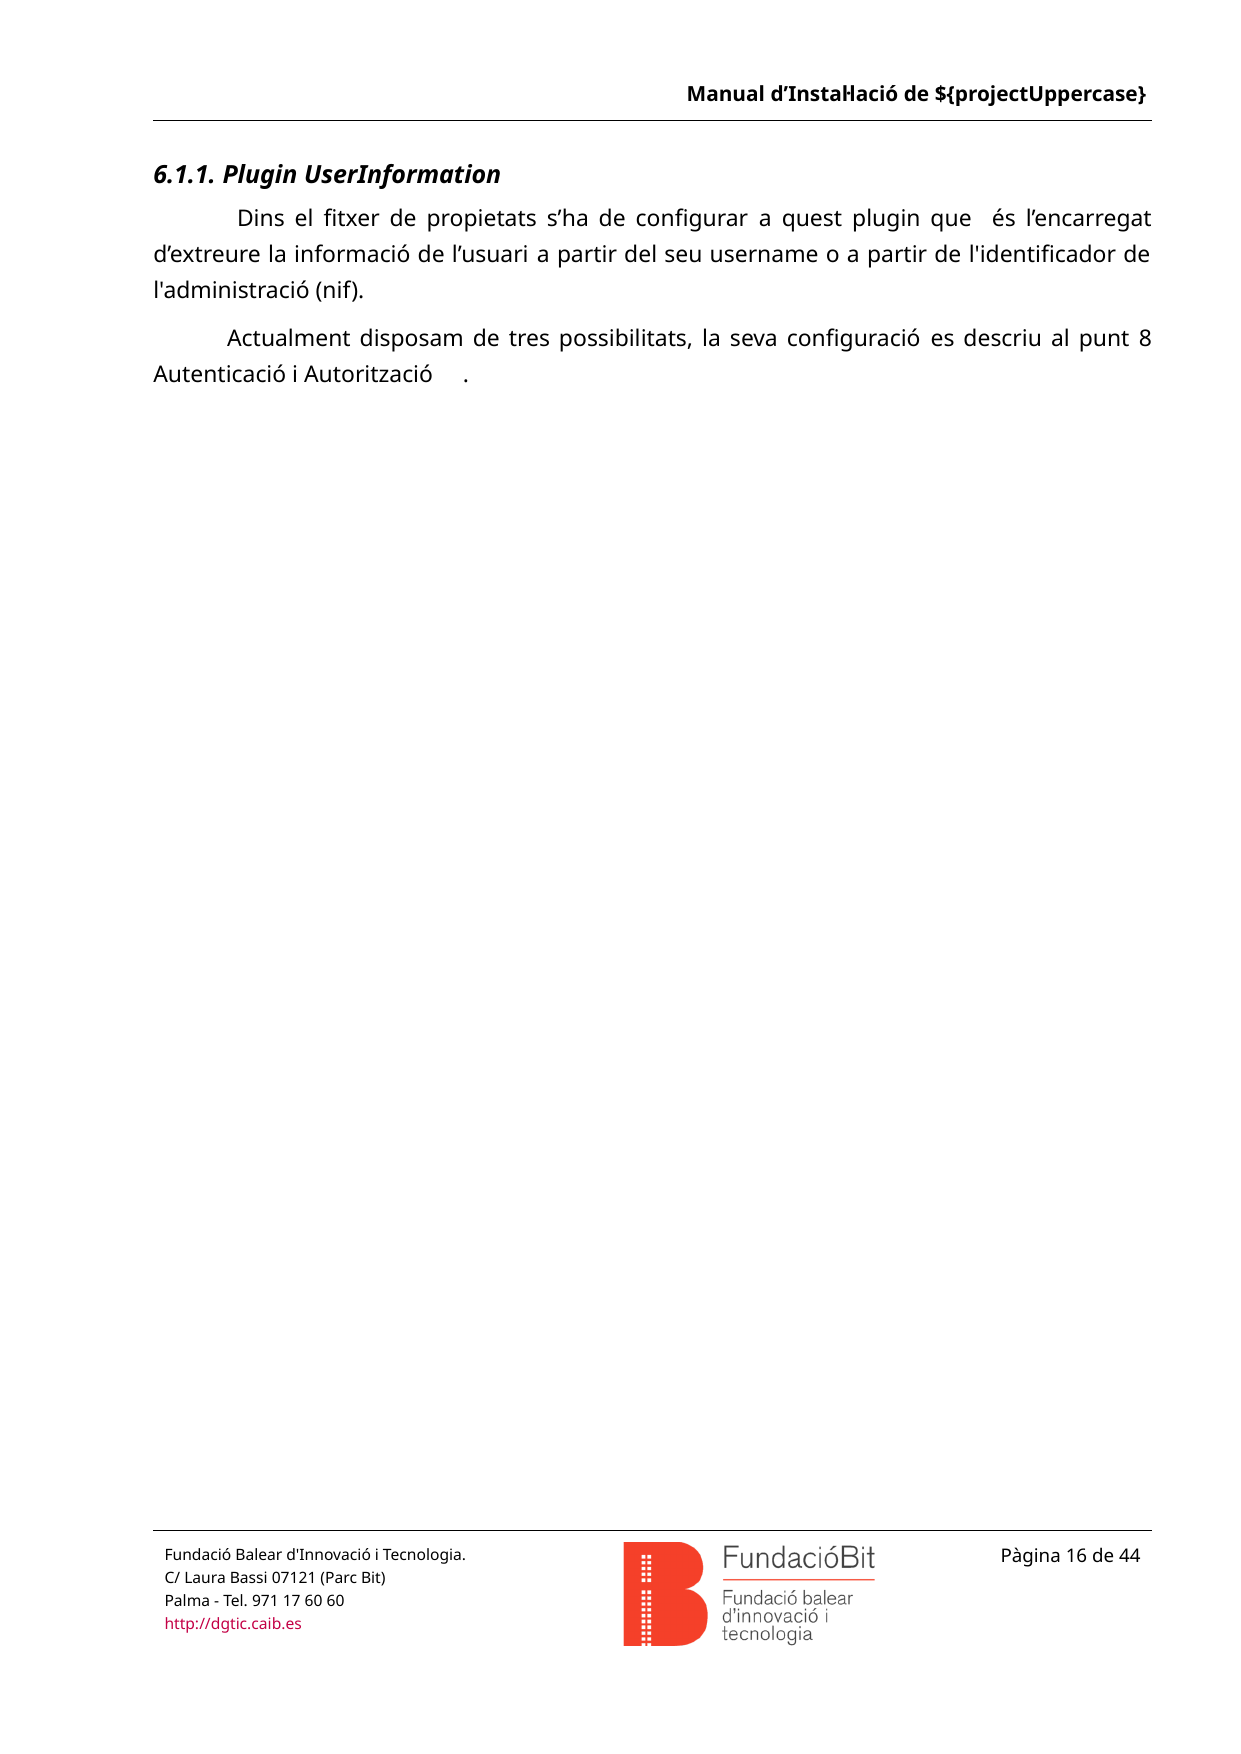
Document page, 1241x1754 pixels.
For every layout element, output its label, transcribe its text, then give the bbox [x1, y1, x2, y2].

picture [623, 1542, 875, 1646]
subtitle Plugin UserInformation [153, 156, 1152, 191]
text Actualment disposam de tres possibilitats, la seva configuració es descriu al punt 8 Autenticació i Autorització . [153, 322, 1152, 389]
text Dins el fitxer de propietats s’ha de configurar a quest plugin que és l’encarregat d’extreure la informació de l’usuari a partir del seu username o a partir de l'identificador de l'administració (nif). [153, 202, 1152, 305]
